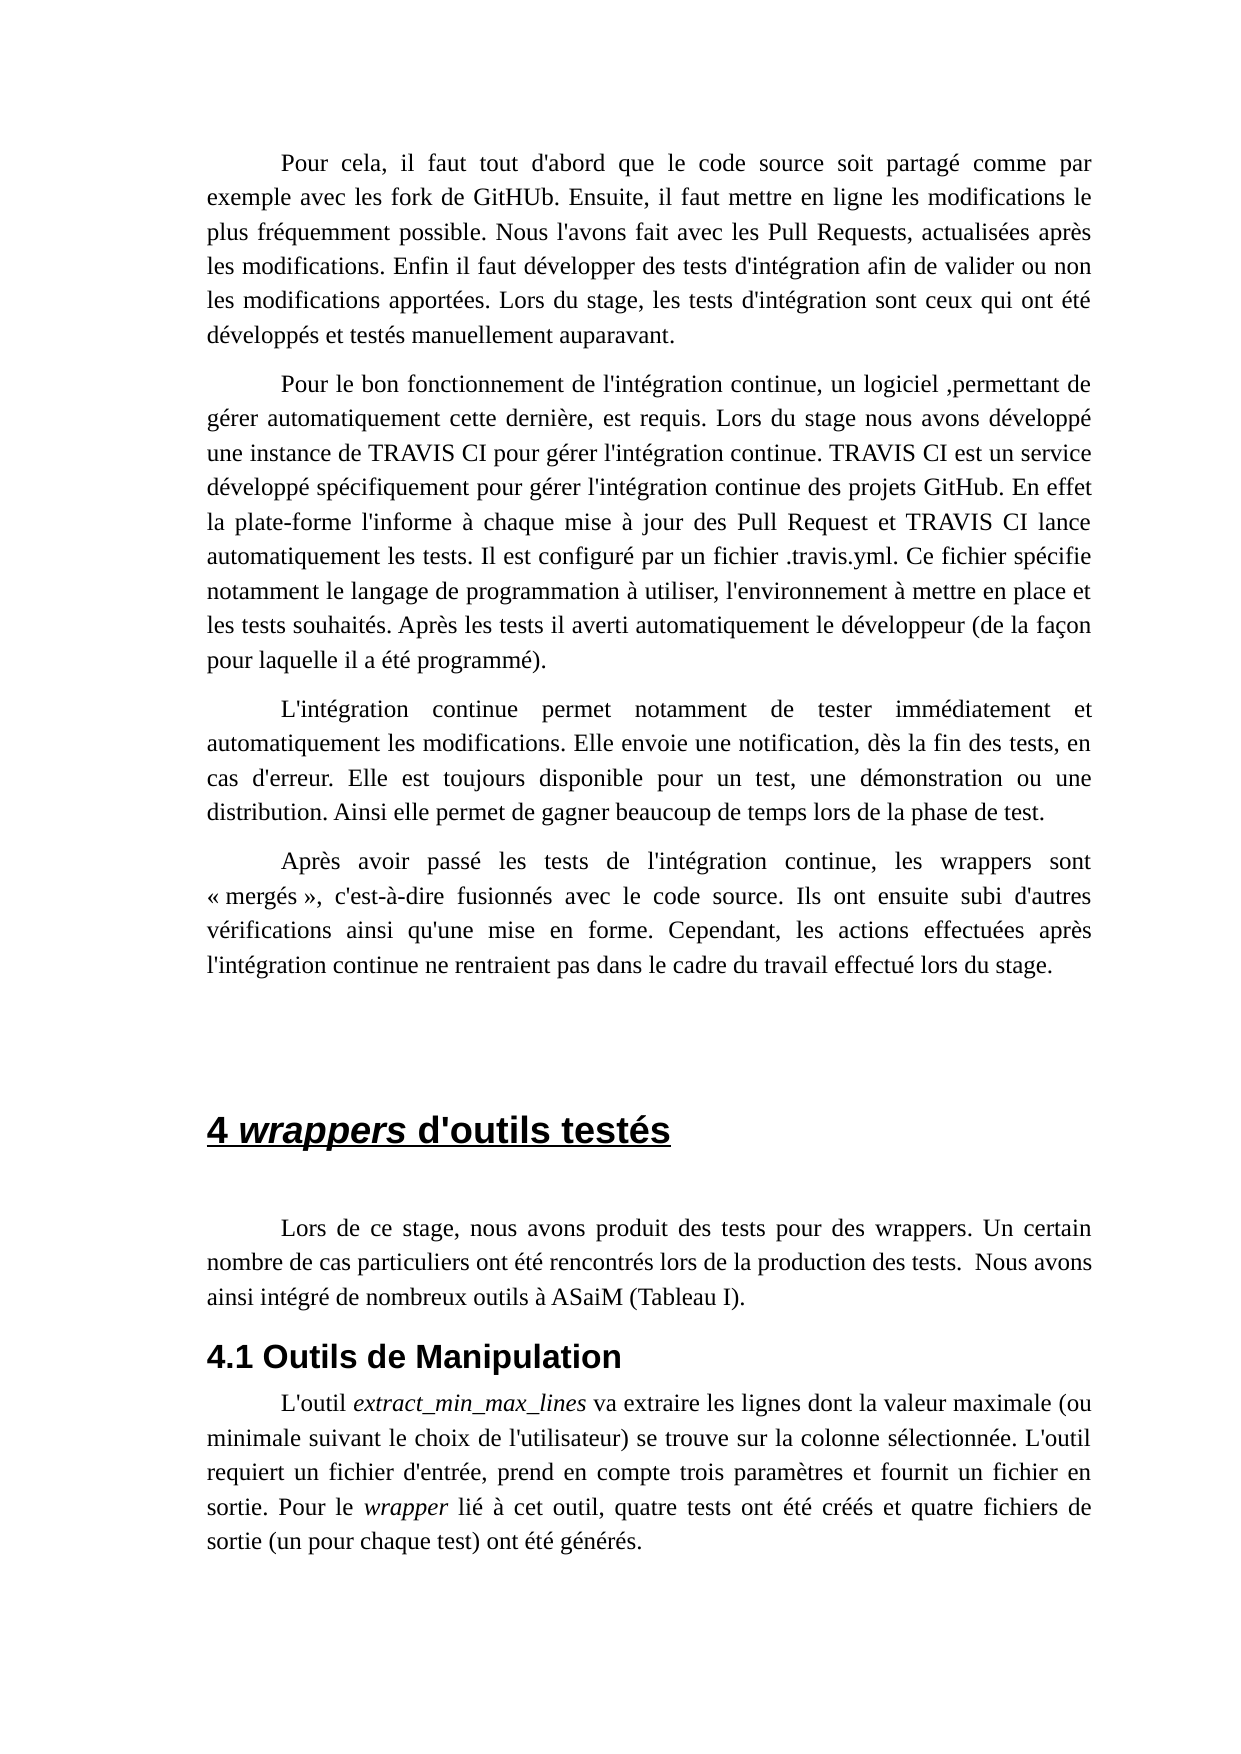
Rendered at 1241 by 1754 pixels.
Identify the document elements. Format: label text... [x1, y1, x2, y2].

text Après avoir passé les tests de l'intégration continue, les wrappers sont « mergés », c'est-à-dire fusionnés avec le code source. Ils ont ensuite subi d'autres vérifications ainsi qu'une mise en forme. Cependant, les actions effectuées après l'intégration continue ne rentraient pas dans le cadre du travail effectué lors du stage. [207, 846, 1093, 979]
text Pour le bon fonctionnement de l'intégration continue, un logiciel ,permettant de gérer automatiquement cette dernière, est requis. Lors du stage nous avons développé une instance de TRAVIS CI pour gérer l'intégration continue. TRAVIS CI est un service développé spécifiquement pour gérer l'intégration continue des projets GitHub. En effet la plate-forme l'informe à chaque mise à jour des Pull Request et TRAVIS CI lance automatiquement les tests. Il est configuré par un fichier .travis.yml. Ce fichier spécifie notamment le langage de programmation à utiliser, l'environnement à mettre en place et les tests souhaités. Après les tests il averti automatiquement le développeur (de la façon pour laquelle il a été programmé). [207, 369, 1093, 674]
text L'intégration continue permet notamment de tester immédiatement et automatiquement les modifications. Elle envoie une notification, dès la fin des tests, en cas d'erreur. Elle est toujours disponible pour un test, une démonstration ou une distribution. Ainsi elle permet de gagner beaucoup de temps lors de la phase de test. [207, 694, 1093, 826]
text Pour cela, il faut tout d'abord que le code source soit partagé comme par exemple avec les fork de GitHUb. Ensuite, il faut mettre en ligne les modifications le plus fréquemment possible. Nous l'avons fait avec les Pull Requests, actualisées après les modifications. Enfin il faut développer des tests d'intégration afin de valider ou non les modifications apportées. Lors du stage, les tests d'intégration sont ceux qui ont été développés et testés manuellement auparavant. [207, 148, 1093, 349]
text L'outil extract_min_max_lines va extraire les lignes dont la valeur maximale (ou minimale suivant le choix de l'utilisateur) se trouve sur la colonne sélectionnée. L'outil requiert un fichier d'entrée, prend en compte trois paramètres et fournit un fichier en sortie. Pour le wrapper lié à cet outil, quatre tests ont été créés et quatre fichiers de sortie (un pour chaque test) ont été générés. [207, 1388, 1093, 1555]
subtitle 4 wrappers d'outils testés [207, 1107, 1093, 1151]
text Lors de ce stage, nous avons produit des tests pour des wrappers. Un certain nombre de cas particuliers ont été rencontrés lors de la production des tests. Nous avons ainsi intégré de nombreux outils à ASaiM (Tableau I). [207, 1213, 1093, 1310]
subtitle 4.1 Outils de Manipulation [207, 1337, 1093, 1376]
